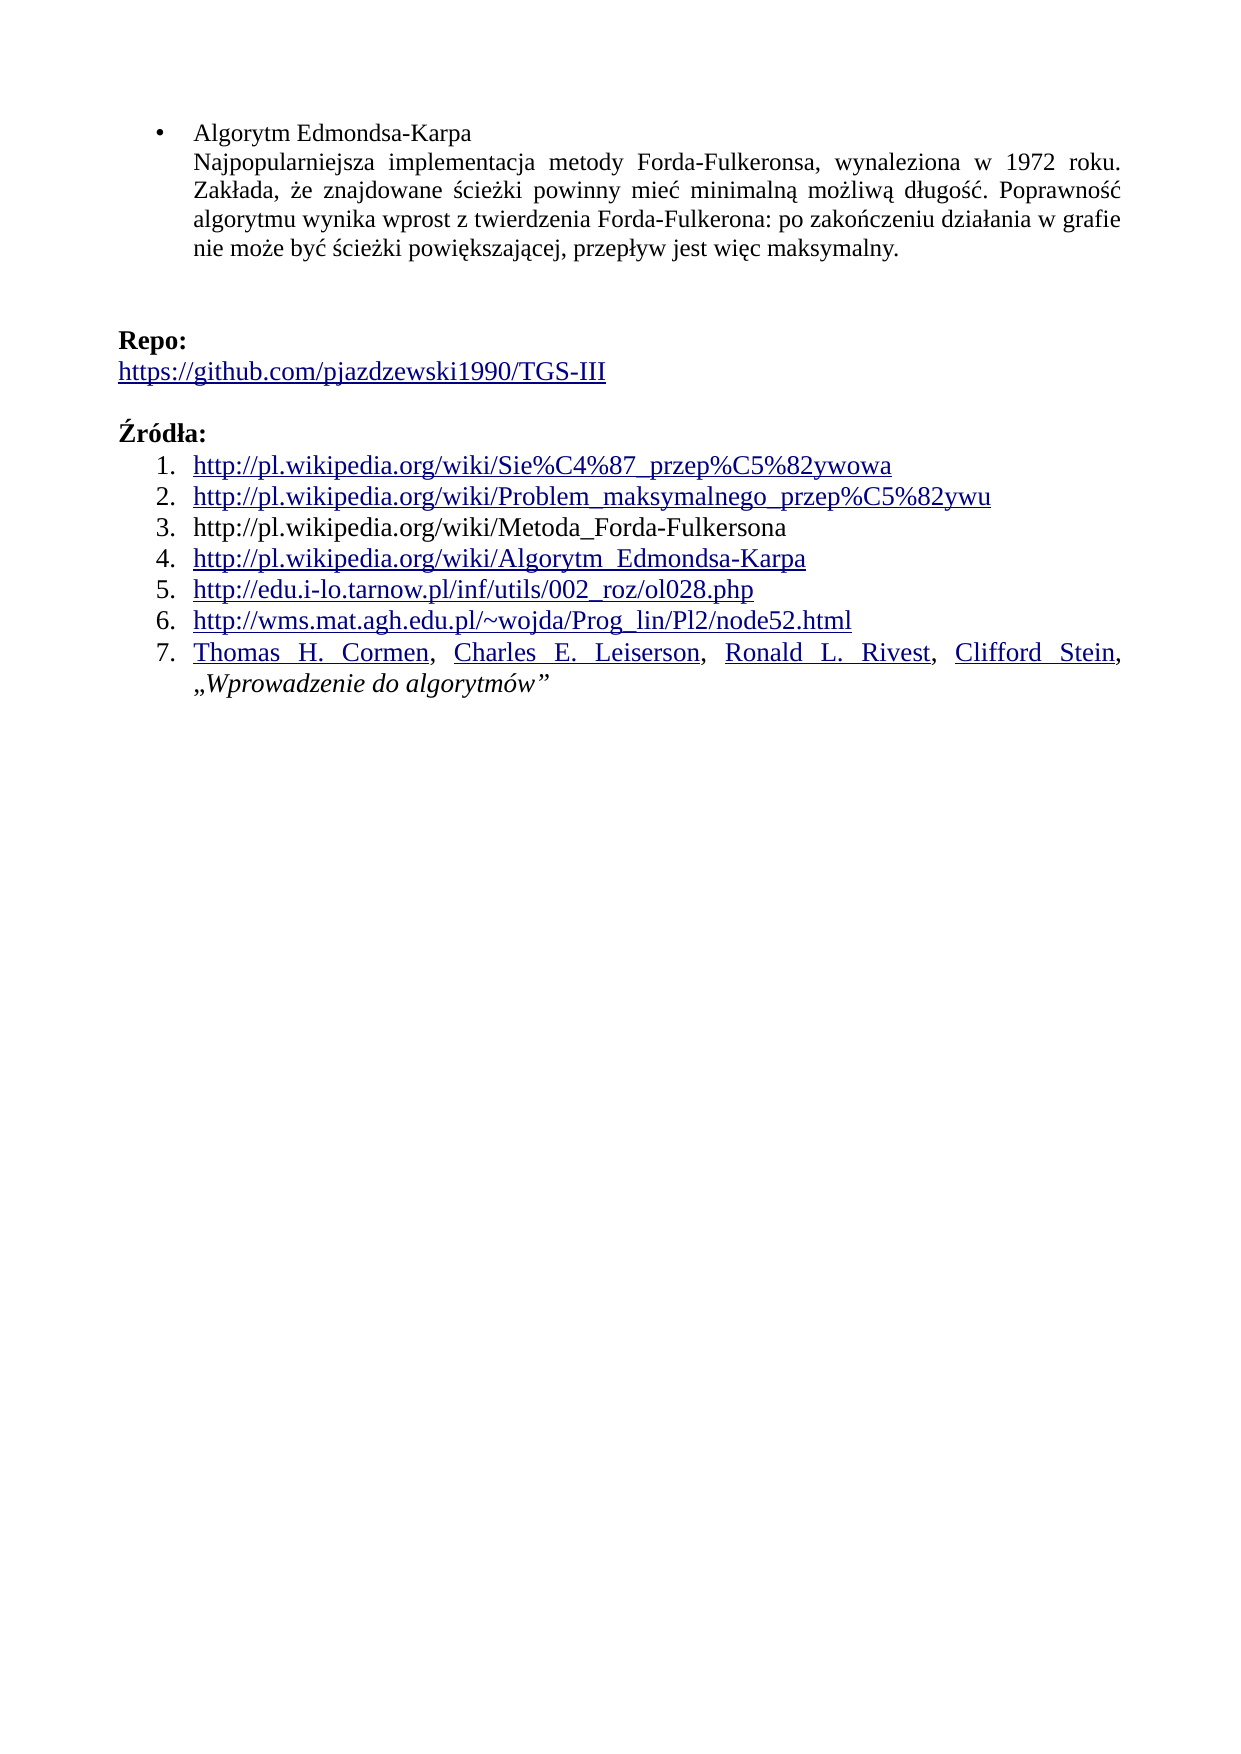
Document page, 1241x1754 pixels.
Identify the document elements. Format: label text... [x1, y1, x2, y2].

list http://pl.wikipedia.org/wiki/Problem_maksymalnego_przep%C5%82ywu [156, 480, 1122, 511]
text Źródła: [118, 418, 1122, 449]
text https://github.com/pjazdzewski1990/TGS-III [118, 355, 1122, 386]
list Najpopularniejsza implementacja metody Forda-Fulkeronsa, wynaleziona w 1972 roku. Zakłada, że znajdowane ścieżki powinny mieć minimalną możliwą długość. Poprawność algorytmu wynika wprost z twierdzenia Forda-Fulkerona: po zakończeniu działania w grafie nie może być ścieżki powiększającej, przepływ jest więc maksymalny. [156, 147, 1122, 262]
list http://pl.wikipedia.org/wiki/Sie%C4%87_przep%C5%82ywowa [156, 449, 1122, 480]
list http://pl.wikipedia.org/wiki/Algorytm_Edmondsa-Karpa [156, 542, 1122, 573]
list Algorytm Edmondsa-Karpa [156, 118, 1122, 147]
list http://edu.i-lo.tarnow.pl/inf/utils/002_roz/ol028.php [156, 573, 1122, 604]
list Thomas H. Cormen, Charles E. Leiserson, Ronald L. Rivest, Clifford Stein, „Wprowadzenie do algorytmów” [156, 636, 1122, 698]
list http://pl.wikipedia.org/wiki/Metoda_Forda-Fulkersona [156, 511, 1122, 542]
text Repo: [118, 324, 1122, 355]
list http://wms.mat.agh.edu.pl/~wojda/Prog_lin/Pl2/node52.html [156, 604, 1122, 636]
